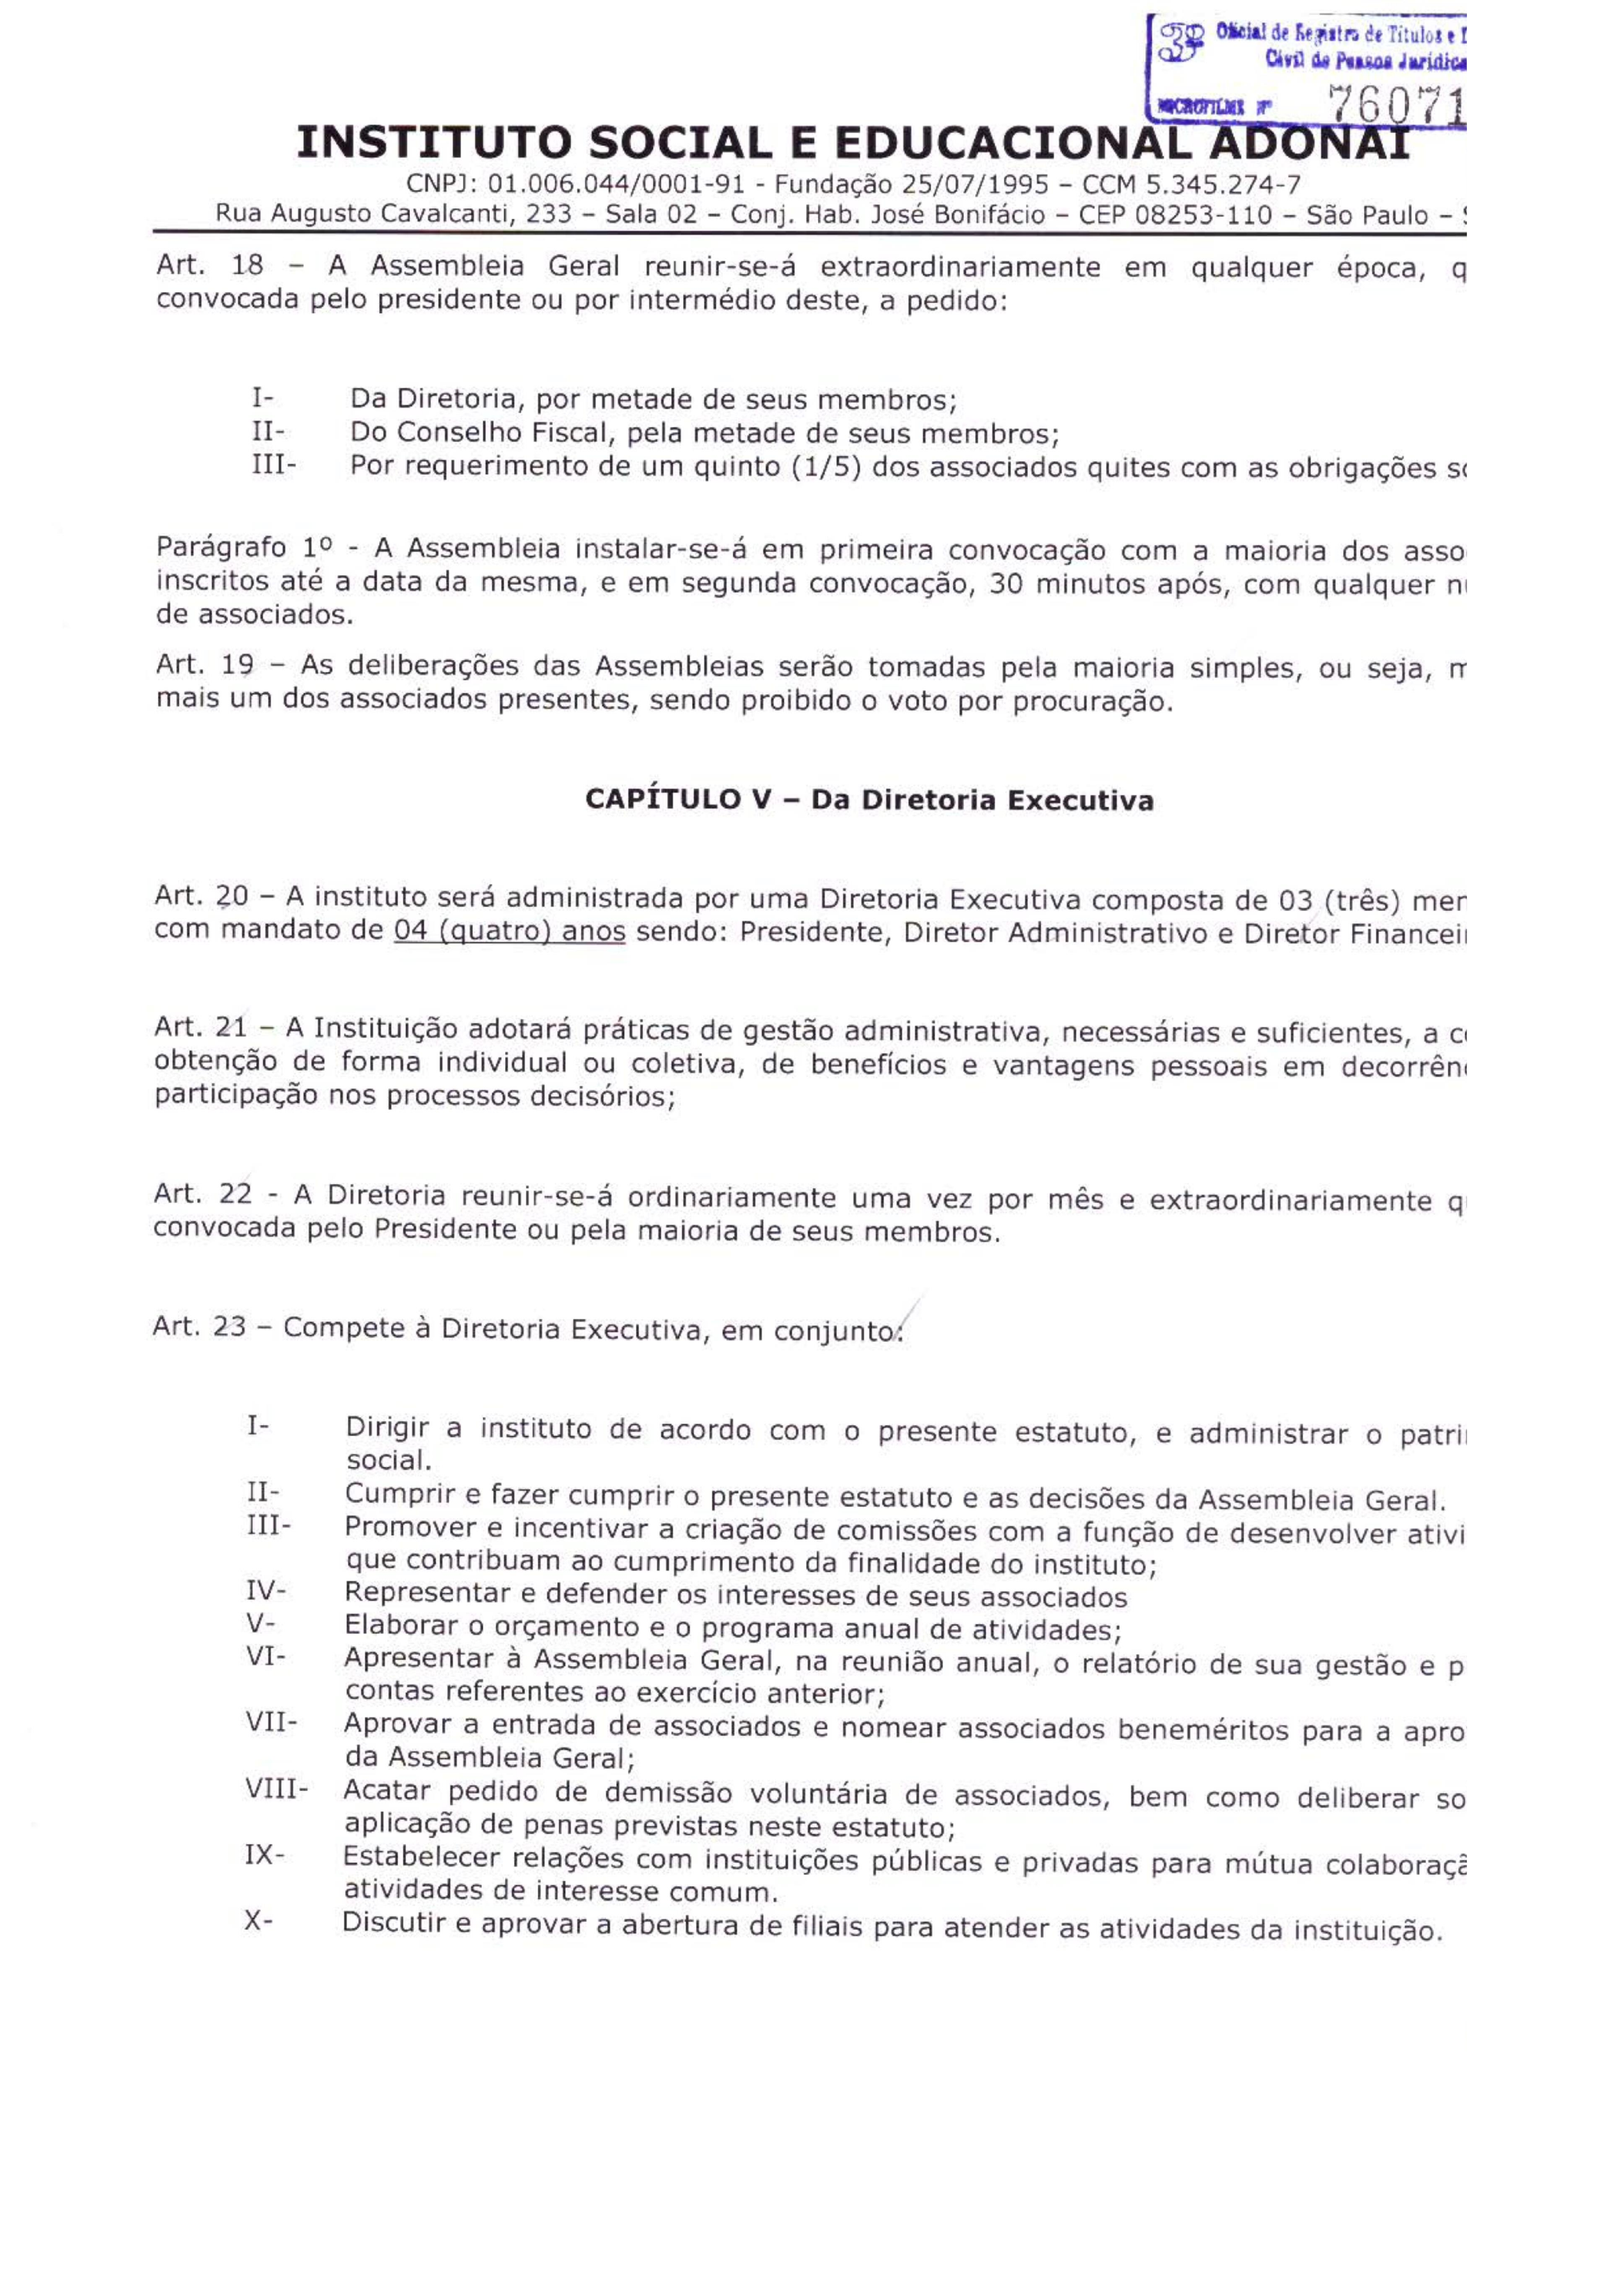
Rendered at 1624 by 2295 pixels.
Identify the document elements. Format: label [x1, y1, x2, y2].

picture [0, 0, 1468, 2074]
